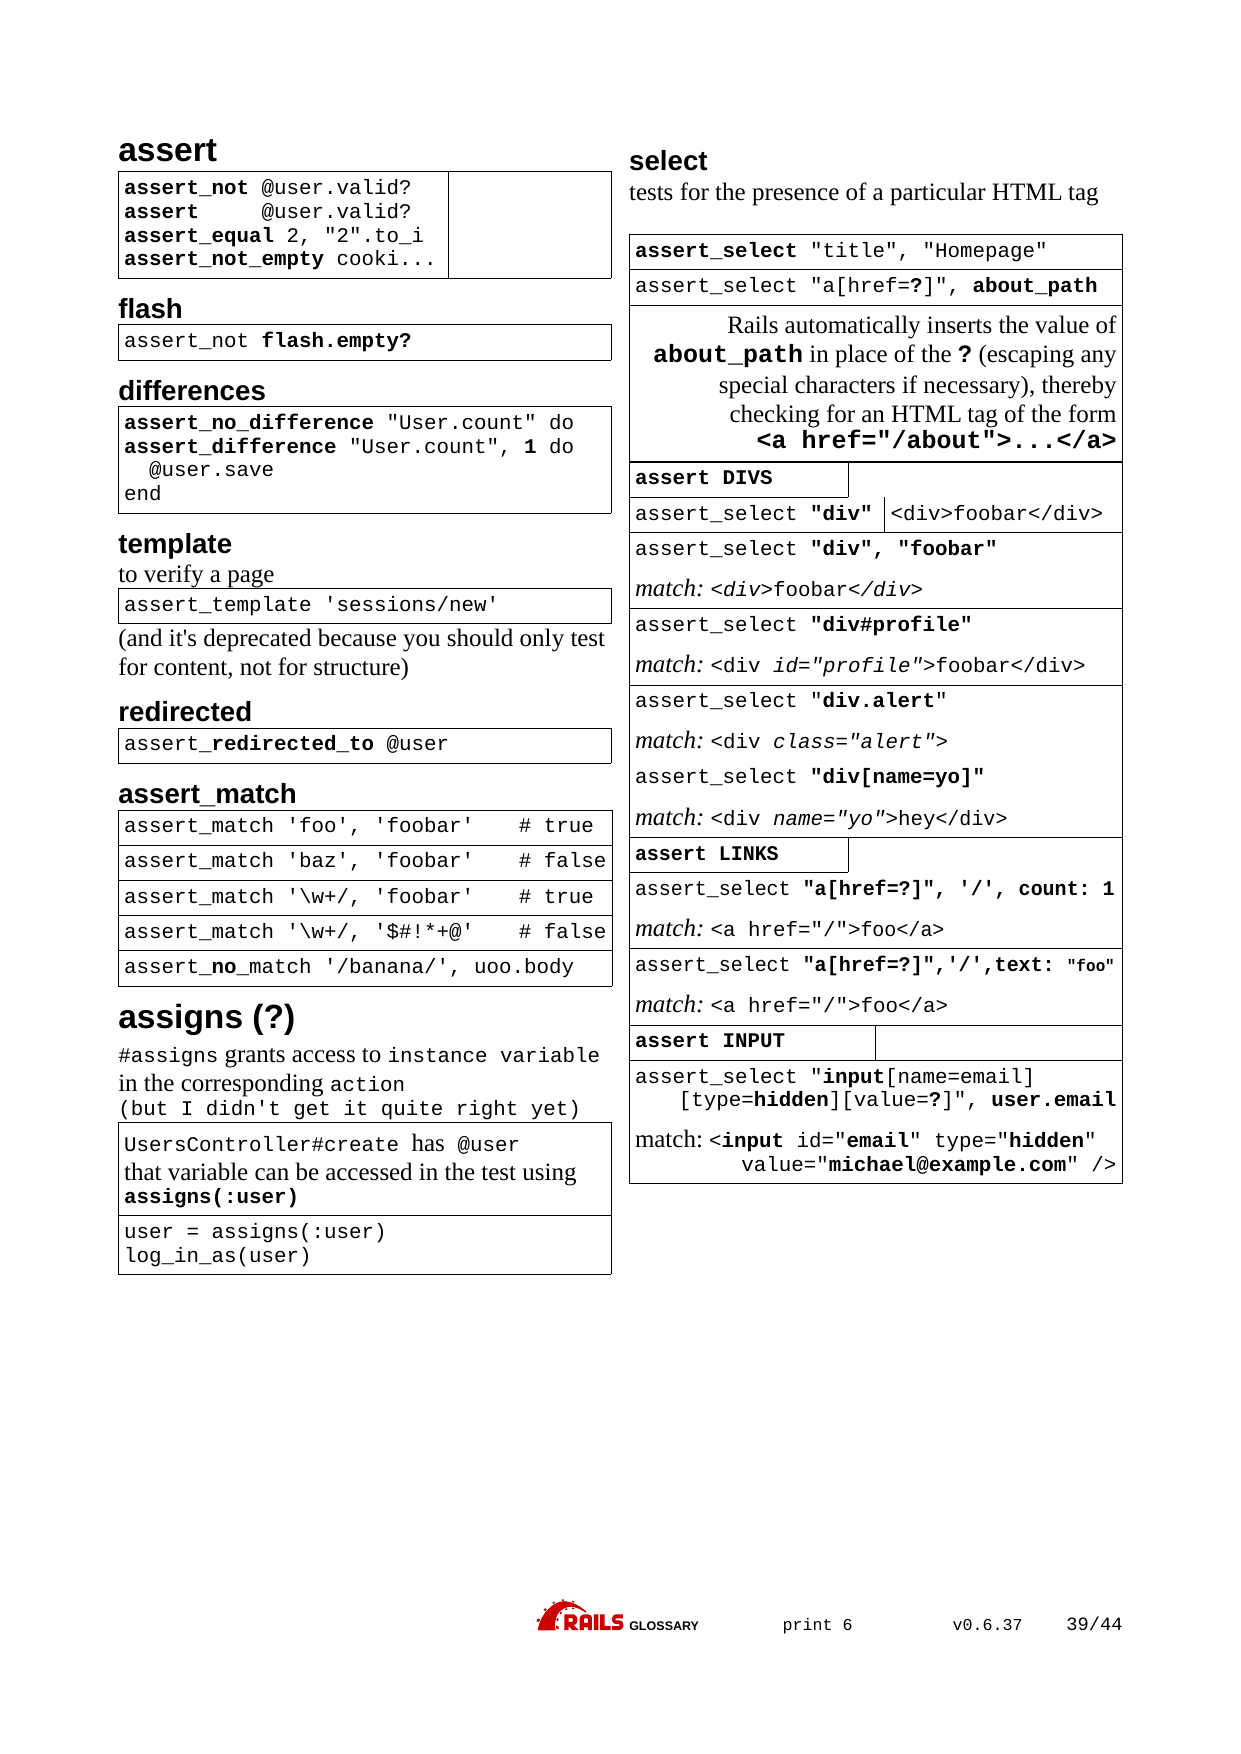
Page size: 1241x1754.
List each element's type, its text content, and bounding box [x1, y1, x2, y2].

text (but I didn't get it quite right yet) [118, 1098, 611, 1122]
table_cell match: <div name="yo">hey</div> [630, 796, 1122, 837]
text to verify a page [118, 559, 611, 588]
table_header assert_not flash.empty? [119, 325, 611, 359]
table_cell assert LINKS [630, 838, 848, 872]
table_cell assert INPUT [630, 1026, 875, 1060]
subtitle assert_match [118, 778, 611, 809]
table_cell match: <a href="/">foo</a> [630, 907, 1122, 948]
table_cell assert_select "div.alert" [630, 686, 1122, 720]
table_cell user = assigns(:user) log_in_as(user) [119, 1216, 611, 1274]
subtitle select [629, 145, 1122, 177]
table_cell assert_match '\w+/, '$#!*+@' [119, 916, 483, 950]
subtitle template [118, 527, 611, 559]
text (and it's deprecated because you should only test for content, not for structure) [118, 624, 611, 681]
table_cell assert_no_match '/banana/', uoo.body [119, 951, 612, 986]
table_cell assert_select "div" [630, 497, 884, 532]
table_cell assert_select "a[href=?]",'/',text: "foo" [630, 949, 1122, 983]
table_header [449, 172, 611, 278]
subtitle redirected [118, 696, 611, 727]
table_header assert_match 'foo', 'foobar' [119, 811, 483, 845]
text tests for the presence of a particular HTML tag [629, 177, 1122, 205]
table_cell [876, 1026, 1122, 1060]
table_cell [849, 838, 1122, 872]
text #assigns grants access to instance variable in the corresponding action [118, 1039, 611, 1098]
table_cell assert_select "div#profile" [630, 609, 1122, 643]
table_header assert_select "title", "Homepage" [630, 235, 1122, 269]
table_cell assert_match 'baz', 'foobar' [119, 846, 483, 880]
table_header assert DIVS [630, 463, 848, 497]
table_cell assert_select "input[name=email] [type=hidden][value=?]", user.email [630, 1061, 1122, 1119]
table_cell # true [483, 881, 612, 915]
table_header [849, 463, 1122, 497]
table_header assert_not @user.valid? assert @user.valid? assert_equal 2, "2".to_i assert_not_empty cooki... [119, 172, 448, 278]
table_cell match: <div class="alert"> [630, 720, 1122, 761]
subtitle differences [118, 374, 611, 406]
table_header # true [483, 811, 612, 845]
table_header UsersController#create has @user that variable can be accessed in the test using assigns(:user) [119, 1123, 611, 1215]
table_cell # false [483, 916, 612, 950]
table_cell assert_select "div", "foobar" [630, 533, 1122, 567]
table_header assert_template 'sessions/new' [119, 589, 611, 623]
subtitle flash [118, 292, 611, 324]
table_cell assert_select "a[href=?]", '/', count: 1 [630, 872, 1122, 907]
subtitle assigns (?) [118, 997, 611, 1036]
table_cell <div>foobar</div> [885, 497, 1122, 532]
table_cell assert_select "a[href=?]", about_path [630, 270, 1122, 304]
table_header assert_redirected_to @user [119, 729, 611, 763]
table_cell assert_select "div[name=yo]" [630, 761, 1122, 796]
subtitle assert [118, 130, 611, 168]
table_cell match: <input id="email" type="hidden" value="michael@example.com" /> [630, 1119, 1122, 1183]
table_cell match: <div>foobar</div> [630, 567, 1122, 608]
table_header assert_no_difference "User.count" do assert_difference "User.count", 1 do @user.save end [119, 407, 611, 512]
table_cell Rails automatically inserts the value of about_path in place of the ? (escaping any special characters if necessary), thereby checking for an HTML tag of the form <a href="/about">...</a> [630, 306, 1122, 461]
table_cell assert_match '\w+/, 'foobar' [119, 881, 483, 915]
table_cell match: <a href="/">foo</a> [630, 984, 1122, 1024]
table_cell # false [483, 846, 612, 880]
table_cell match: <div id="profile">foobar</div> [630, 644, 1122, 684]
